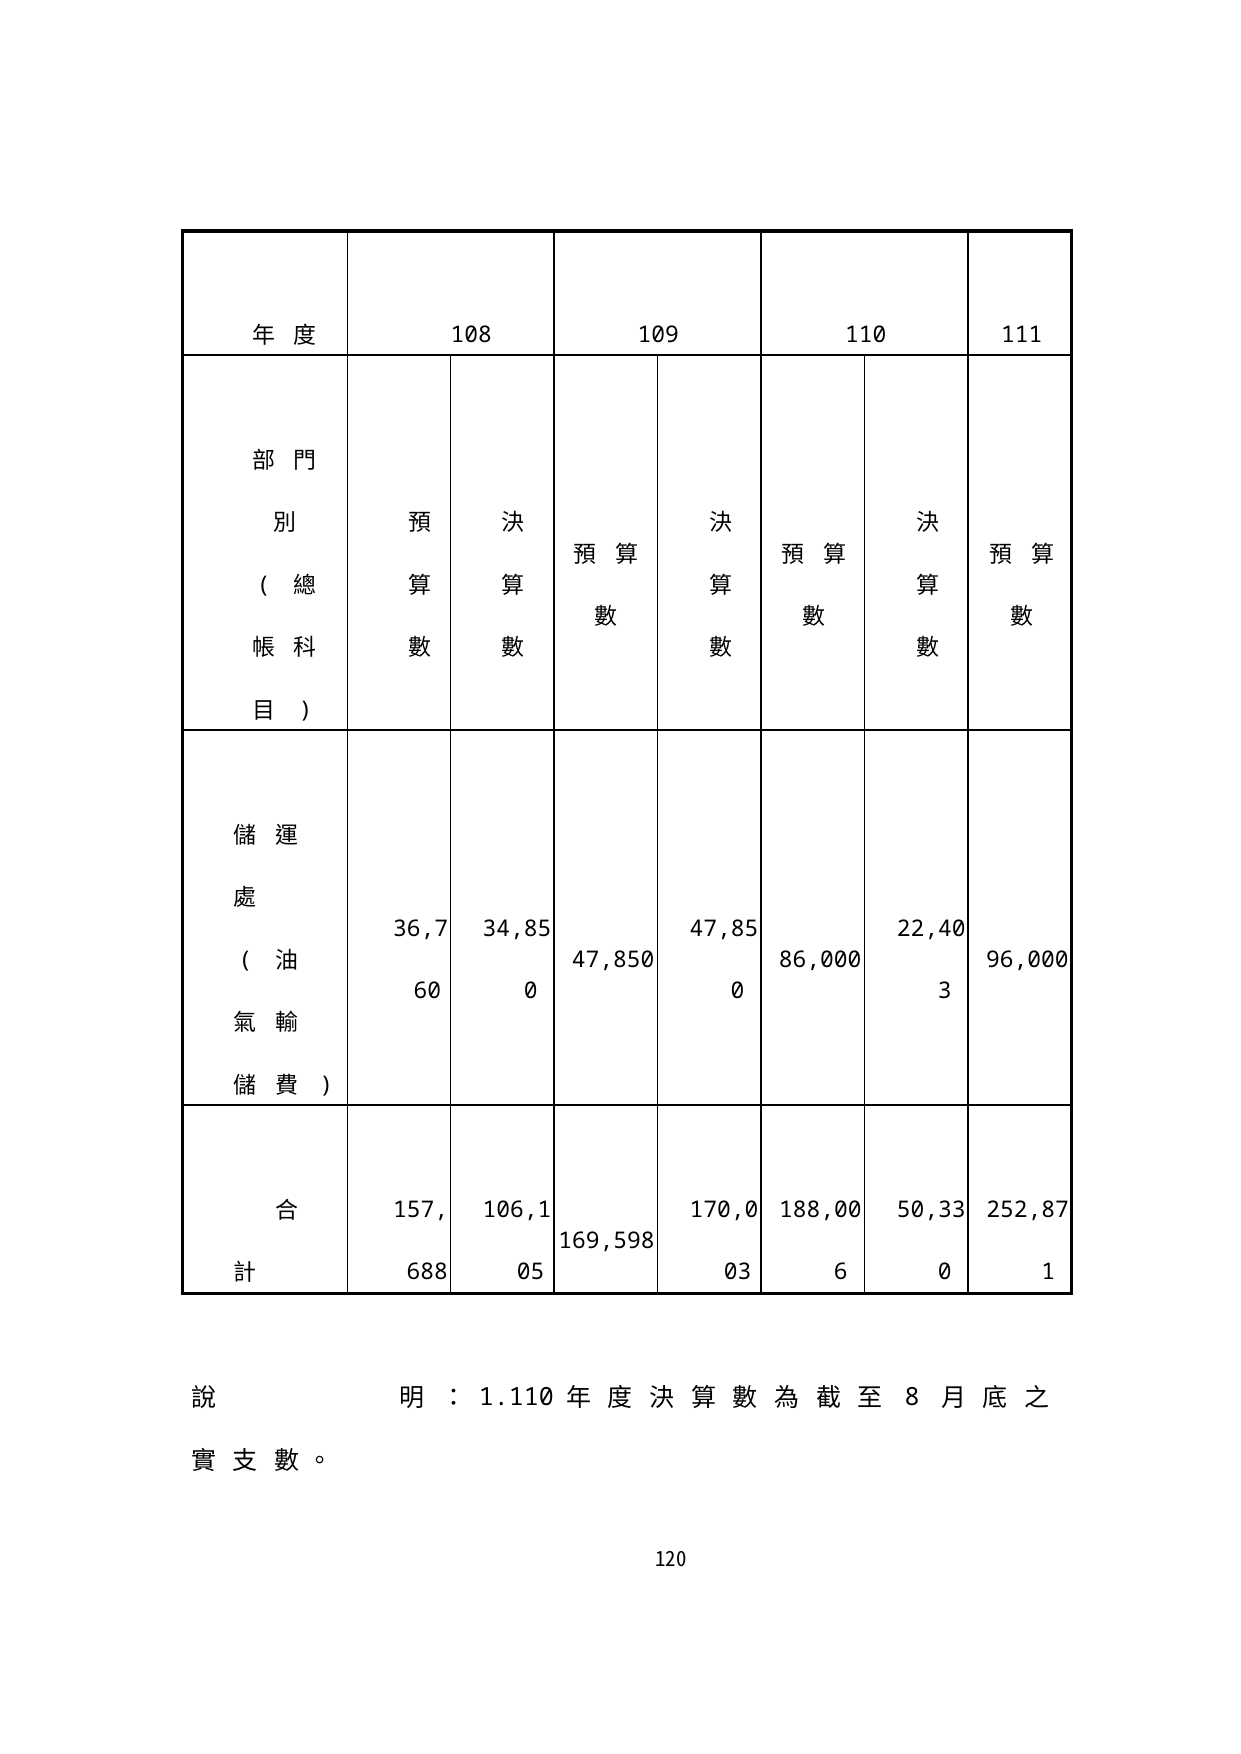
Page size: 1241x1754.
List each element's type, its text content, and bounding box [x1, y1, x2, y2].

table_cell 157,688 [348, 1106, 450, 1292]
table_cell 50,330 [865, 1106, 967, 1292]
table_cell 96,000 [969, 731, 1070, 1104]
table_cell 預算數 [762, 356, 864, 729]
table_cell 47,850 [555, 731, 657, 1104]
table_cell 22,403 [865, 731, 967, 1104]
table_cell 儲運處 (油氣輸儲費) [184, 731, 347, 1104]
table_cell 決算數 [865, 356, 967, 729]
table_header 108 [348, 233, 553, 354]
table_cell 決算數 [451, 356, 553, 729]
table_cell 106,105 [451, 1106, 553, 1292]
table_cell 47,850 [658, 731, 760, 1104]
table_cell 169,598 [555, 1106, 657, 1292]
table_cell 170,003 [658, 1106, 760, 1292]
table_cell 預算數 [348, 356, 450, 729]
table_cell 252,871 [969, 1106, 1070, 1292]
table_header 年度 [184, 233, 347, 354]
table_cell 部門別 (總帳科目) [184, 356, 347, 729]
table_cell 預算數 [555, 356, 657, 729]
table_cell 36,760 [348, 731, 450, 1104]
table_header 110 [762, 233, 967, 354]
table_cell 188,006 [762, 1106, 864, 1292]
table_cell 預算數 [969, 356, 1070, 729]
table_header 111 [969, 233, 1070, 354]
table_cell 決算數 [658, 356, 760, 729]
table_header 109 [555, 233, 760, 354]
table_cell 86,000 [762, 731, 864, 1104]
text 說 明：1.110年度決算數為截至8月底之實支數。 [183, 1354, 1058, 1479]
table_cell 34,850 [451, 731, 553, 1104]
table_cell 合計 [184, 1106, 347, 1292]
